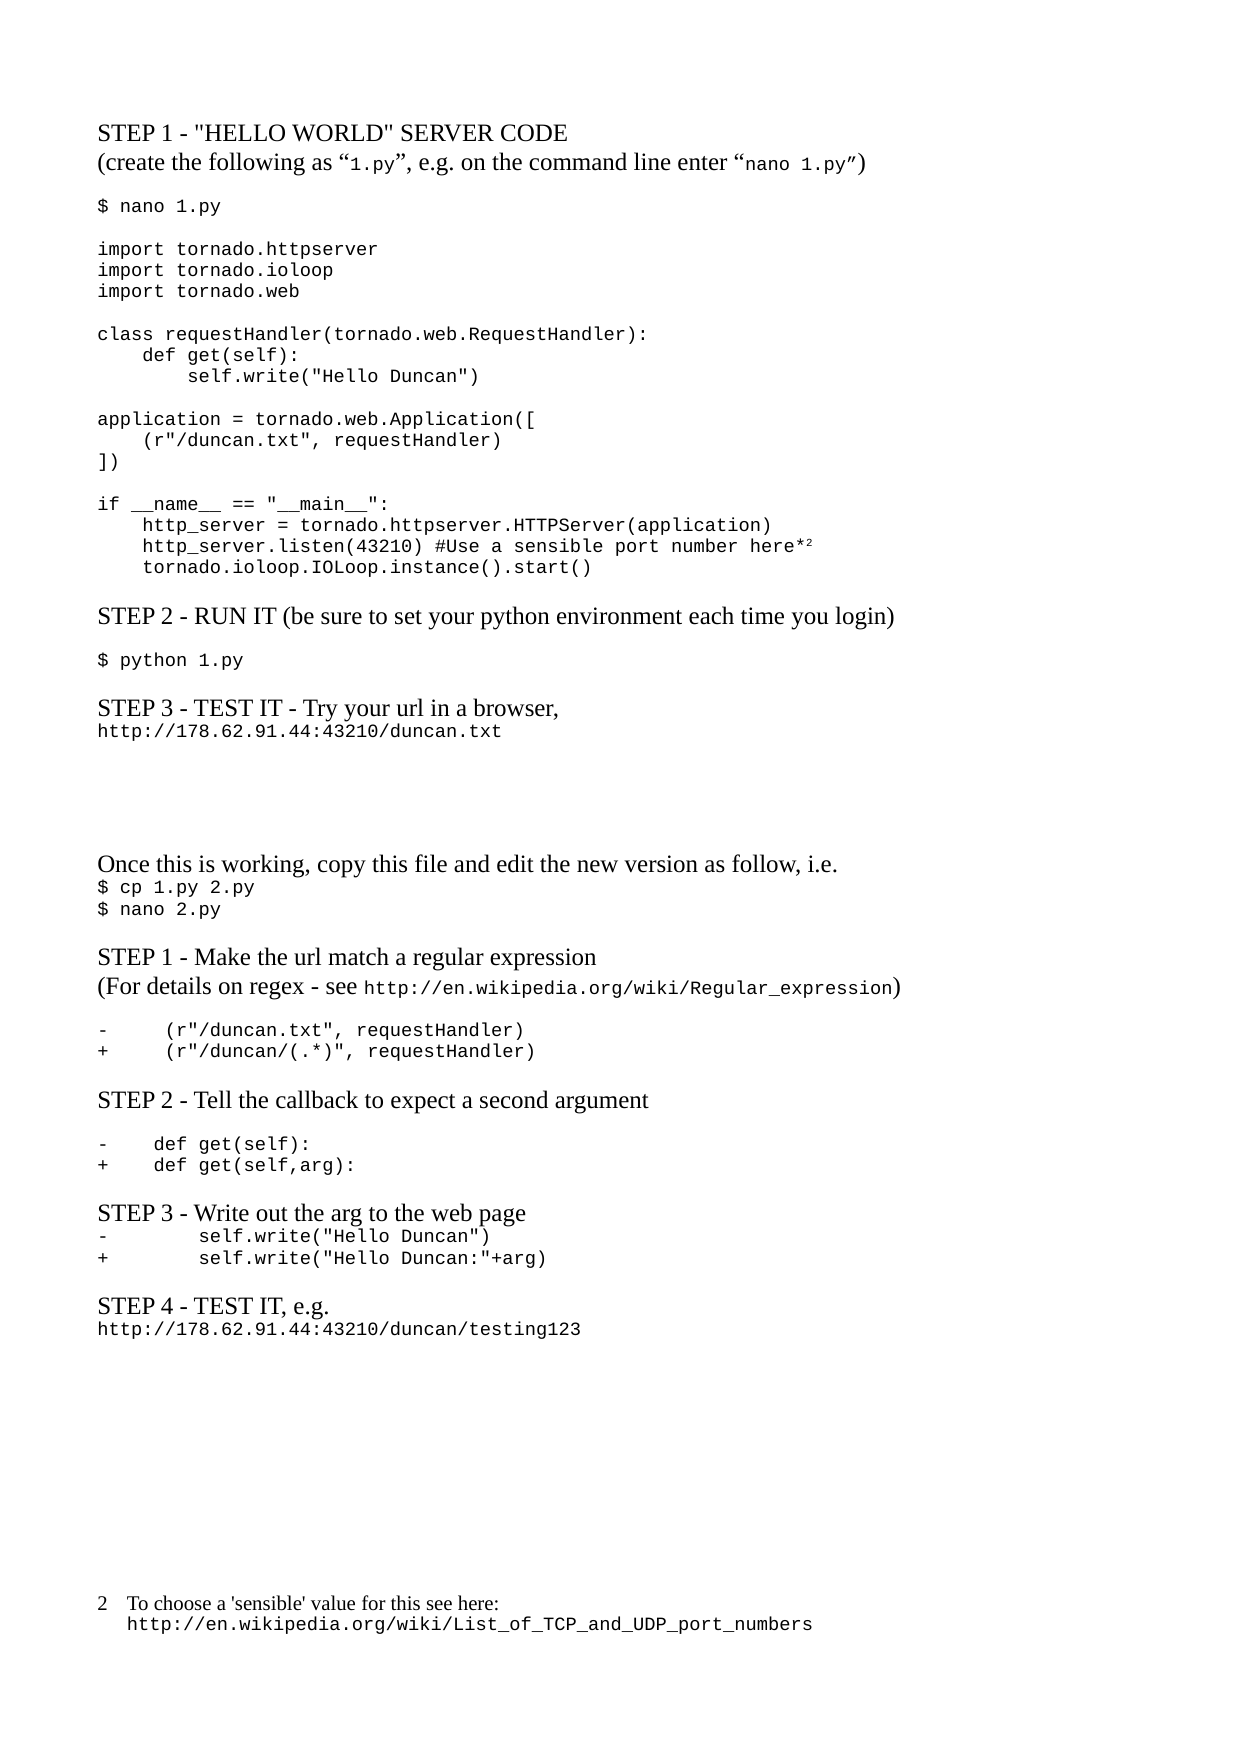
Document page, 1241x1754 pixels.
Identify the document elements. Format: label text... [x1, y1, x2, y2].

text (create the following as “1.py”, e.g. on the command line enter “nano 1.py”) [97, 147, 1157, 176]
text (r"/duncan.txt", requestHandler) [97, 431, 1157, 452]
text def get(self): [97, 346, 1157, 367]
text http://178.62.91.44:43210/duncan/testing123 [97, 1320, 1157, 1341]
text import tornado.httpserver [97, 239, 1157, 261]
text Once this is working, copy this file and edit the new version as follow, i.e. [97, 849, 1157, 878]
text if __name__ == "__main__": [97, 494, 1157, 516]
text import tornado.web [97, 282, 1157, 303]
text + self.write("Hello Duncan:"+arg) [97, 1248, 1157, 1270]
text STEP 4 - TEST IT, e.g. [97, 1291, 1157, 1320]
text http://178.62.91.44:43210/duncan.txt [97, 722, 1157, 743]
text ]) [97, 452, 1157, 473]
text tornado.ioloop.IOLoop.instance().start() [97, 558, 1157, 579]
text http_server.listen(43210) #Use a sensible port number here* [97, 537, 1157, 558]
text STEP 2 - RUN IT (be sure to set your python environment each time you login) [97, 601, 1157, 629]
text self.write("Hello Duncan") [97, 367, 1157, 388]
text class requestHandler(tornado.web.RequestHandler): [97, 324, 1157, 346]
text STEP 1 - Make the url match a regular expression [97, 942, 1157, 971]
text STEP 2 - Tell the callback to expect a second argument [97, 1085, 1157, 1113]
text $ cp 1.py 2.py [97, 878, 1157, 899]
text STEP 3 - Write out the arg to the web page [97, 1198, 1157, 1227]
text + (r"/duncan/(.*)", requestHandler) [97, 1042, 1157, 1063]
text STEP 1 - "HELLO WORLD" SERVER CODE [97, 118, 1157, 147]
text (For details on regex - see http://en.wikipedia.org/wiki/Regular_expression) [97, 971, 1157, 1000]
text import tornado.ioloop [97, 261, 1157, 282]
text http_server = tornado.httpserver.HTTPServer(application) [97, 516, 1157, 537]
text $ python 1.py [97, 651, 1157, 672]
text - def get(self): [97, 1135, 1157, 1156]
text - self.write("Hello Duncan") [97, 1227, 1157, 1248]
text $ nano 1.py [97, 197, 1157, 218]
text - (r"/duncan.txt", requestHandler) [97, 1021, 1157, 1042]
text + def get(self,arg): [97, 1156, 1157, 1177]
text To choose a 'sensible' value for this see here: http://en.wikipedia.org/wiki/List_of_TCP_and_UDP_port_numbers [97, 1591, 1157, 1636]
text STEP 3 - TEST IT - Try your url in a browser, [97, 693, 1157, 722]
text application = tornado.web.Application([ [97, 409, 1157, 431]
text $ nano 2.py [97, 899, 1157, 921]
